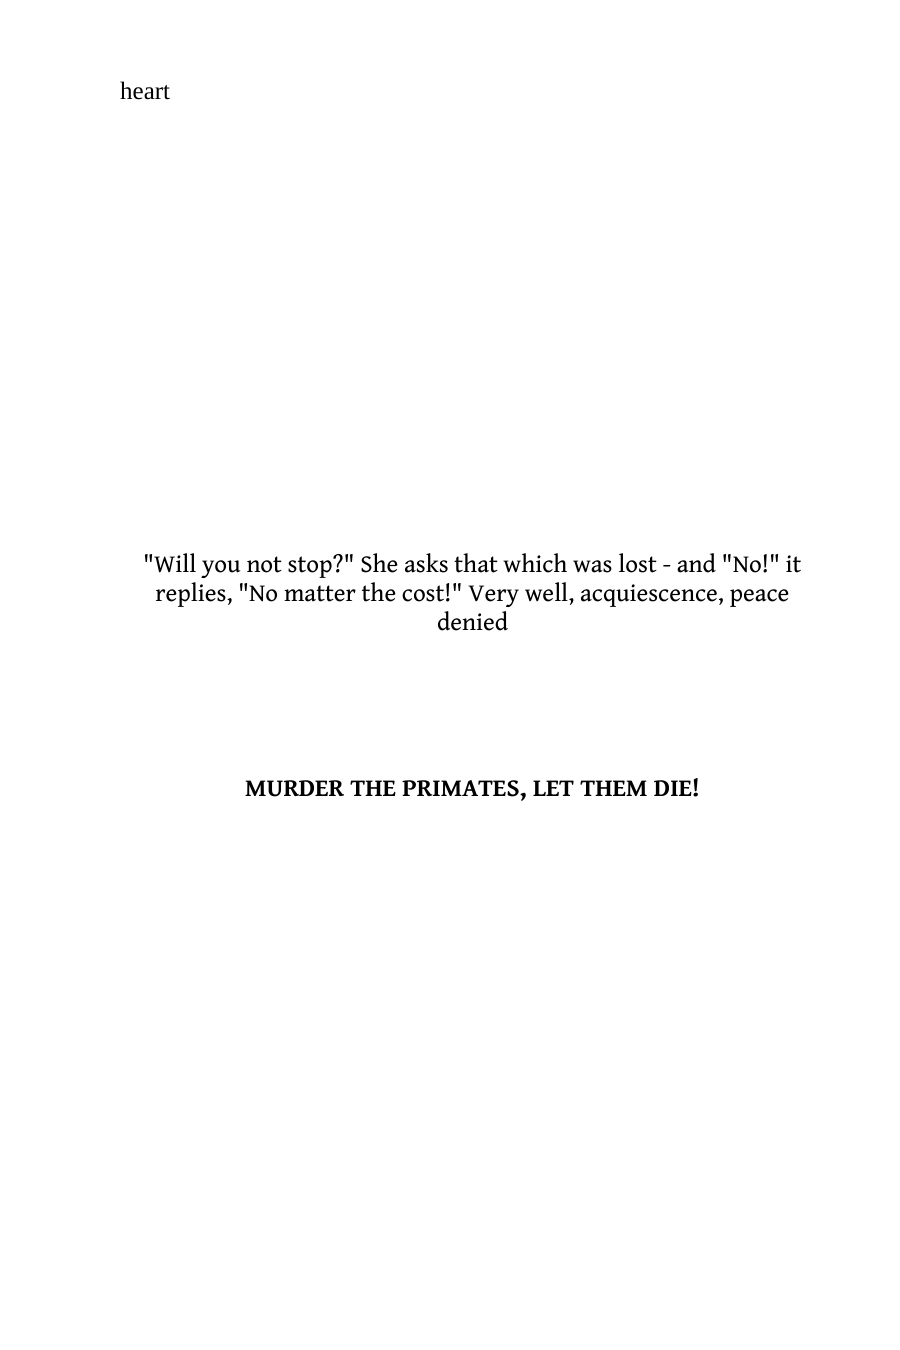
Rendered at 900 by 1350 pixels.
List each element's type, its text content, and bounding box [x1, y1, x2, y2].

text MURDER THE PRIMATES, LET THEM DIE! [120, 775, 825, 804]
text "Will you not stop?" She asks that which was lost - and "No!" it replies, "No matter the cost!" Very well, acquiescence, peace denied [120, 551, 825, 638]
